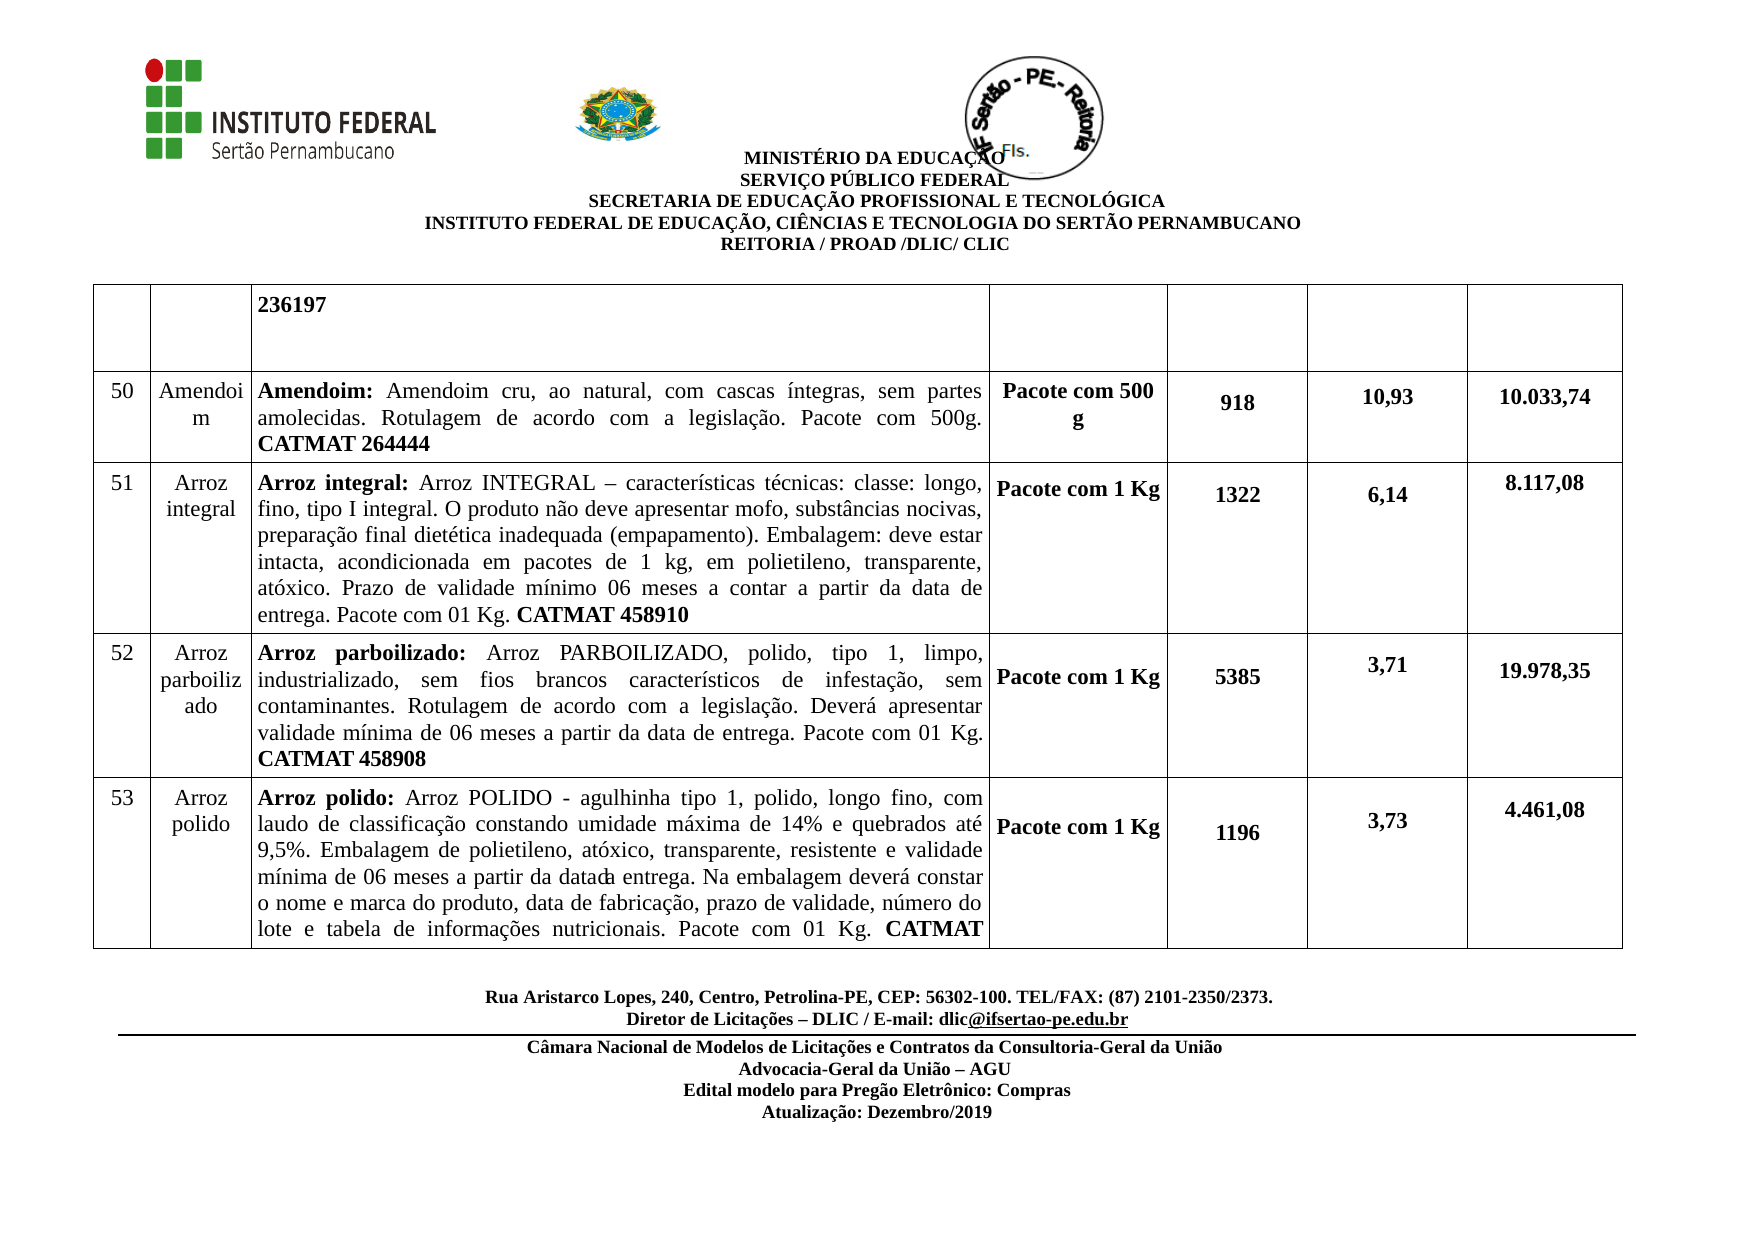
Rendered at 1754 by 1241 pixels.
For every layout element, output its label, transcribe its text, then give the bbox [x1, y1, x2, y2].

table_cell 6,14 [1308, 463, 1467, 633]
table_cell 1196 [1168, 778, 1307, 948]
table_cell Arroz integral: Arroz INTEGRAL – características técnicas: classe: longo, fino, tipo I integral. O produto não deve apresentar mofo, substâncias nocivas, preparação final dietética inadequada (empapamento). Embalagem: deve estar intacta, acondicionada em pacotes de 1 kg, em polietileno, transparente, atóxico. Prazo de validade mínimo 06 meses a contar a partir da data de entrega. Pacote com 01 Kg. CATMAT 458910 [252, 463, 989, 633]
table_cell 10.033,74 [1468, 372, 1622, 462]
table_cell 918 [1168, 372, 1307, 462]
table_cell Pacote com 1 Kg [990, 463, 1167, 633]
table_cell [1168, 285, 1307, 371]
table_cell [94, 285, 150, 371]
table_cell Arroz polido [151, 778, 251, 948]
table_cell Arroz parboilizado [151, 634, 251, 777]
table_cell 51 [94, 463, 150, 633]
table_cell 53 [94, 778, 150, 948]
table_cell 8.117,08 [1468, 463, 1622, 633]
table_cell 52 [94, 634, 150, 777]
table_cell Amendoim: Amendoim cru, ao natural, com cascas íntegras, sem partes amolecidas. Rotulagem de acordo com a legislação. Pacote com 500g. CATMAT 264444 [252, 372, 989, 462]
table_cell [990, 285, 1167, 371]
table_cell 4.461,08 [1468, 778, 1622, 948]
table_cell Amendoim [151, 372, 251, 462]
table_cell [1308, 285, 1467, 371]
table_cell Pacote com 1 Kg [990, 778, 1167, 948]
table_cell Pacote com 500 g [990, 372, 1167, 462]
table_cell 50 [94, 372, 150, 462]
table_cell [151, 285, 251, 371]
table_cell Arroz parboilizado: Arroz PARBOILIZADO, polido, tipo 1, limpo, industrializado, sem fios brancos característicos de infestação, sem contaminantes. Rotulagem de acordo com a legislação. Deverá apresentar validade mínima de 06 meses a partir da data de entrega. Pacote com 01 Kg. CATMAT 458908 [252, 634, 989, 777]
table_cell Arroz polido: Arroz POLIDO - agulhinha tipo 1, polido, longo fino, com laudo de classificação constando umidade máxima de 14% e quebrados até 9,5%. Embalagem de polietileno, atóxico, transparente, resistente e validade mínima de 06 meses a partir da datada entrega. Na embalagem deverá constar o nome e marca do produto, data de fabricação, prazo de validade, número do lote e tabela de informações nutricionais. Pacote com 01 Kg. CATMAT [252, 778, 989, 948]
picture [957, 45, 1111, 186]
table_cell [1468, 285, 1622, 371]
table_cell 1322 [1168, 463, 1307, 633]
table_cell Arroz integral [151, 463, 251, 633]
table_cell Pacote com 1 Kg [990, 634, 1167, 777]
table_cell 3,73 [1308, 778, 1467, 948]
table_cell 10,93 [1308, 372, 1467, 462]
table_cell 5385 [1168, 634, 1307, 777]
table_cell 236197 [252, 285, 989, 371]
picture [575, 87, 661, 141]
picture [145, 58, 435, 159]
table_cell 3,71 [1308, 634, 1467, 777]
table_cell 19.978,35 [1468, 634, 1622, 777]
